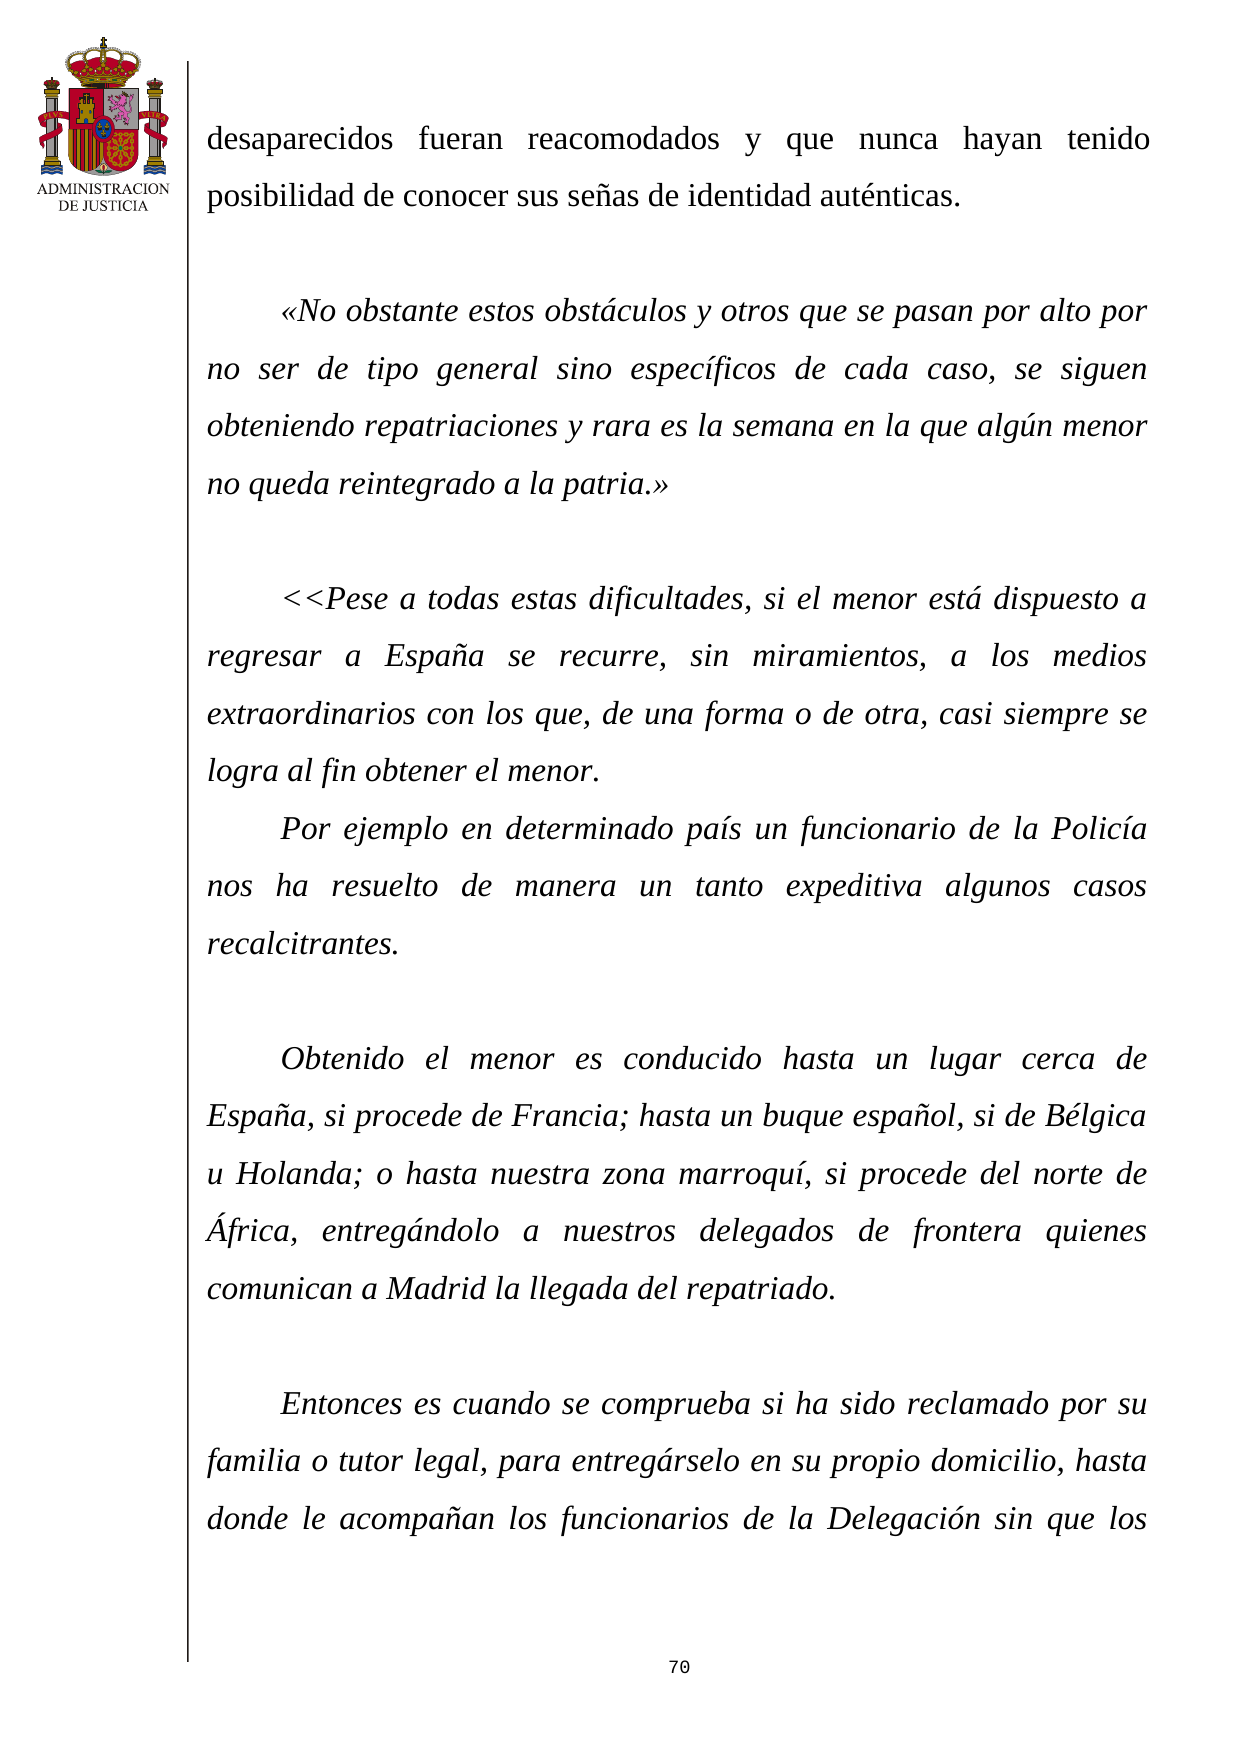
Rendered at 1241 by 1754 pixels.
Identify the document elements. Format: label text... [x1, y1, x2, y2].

text desaparecidos fueran reacomodados y que nunca hayan tenido posibilidad de conocer sus señas de identidad auténticas. [207, 118, 1152, 214]
text Entonces es cuando se comprueba si ha sido reclamado por su familia o tutor legal, para entregárselo en su propio domicilio, hasta donde le acompañan los funcionarios de la Delegación sin que los [207, 1383, 1152, 1536]
text Obtenido el menor es conducido hasta un lugar cerca de España, si procede de Francia; hasta un buque español, si de Bélgica u Holanda; o hasta nuestra zona marroquí, si procede del norte de África, entregándolo a nuestros delegados de frontera quienes comunican a Madrid la llegada del repatriado. [207, 1038, 1152, 1306]
text <<Pese a todas estas dificultades, si el menor está dispuesto a regresar a España se recurre, sin miramientos, a los medios extraordinarios con los que, de una forma o de otra, casi siempre se logra al fin obtener el menor. [207, 578, 1152, 789]
text Por ejemplo en determinado país un funcionario de la Policía nos ha resuelto de manera un tanto expeditiva algunos casos recalcitrantes. [207, 808, 1152, 961]
text «No obstante estos obstáculos y otros que se pasan por alto por no ser de tipo general sino específicos de cada caso, se siguen obteniendo repatriaciones y rara es la semana en la que algún menor no queda reintegrado a la patria.» [207, 291, 1152, 501]
